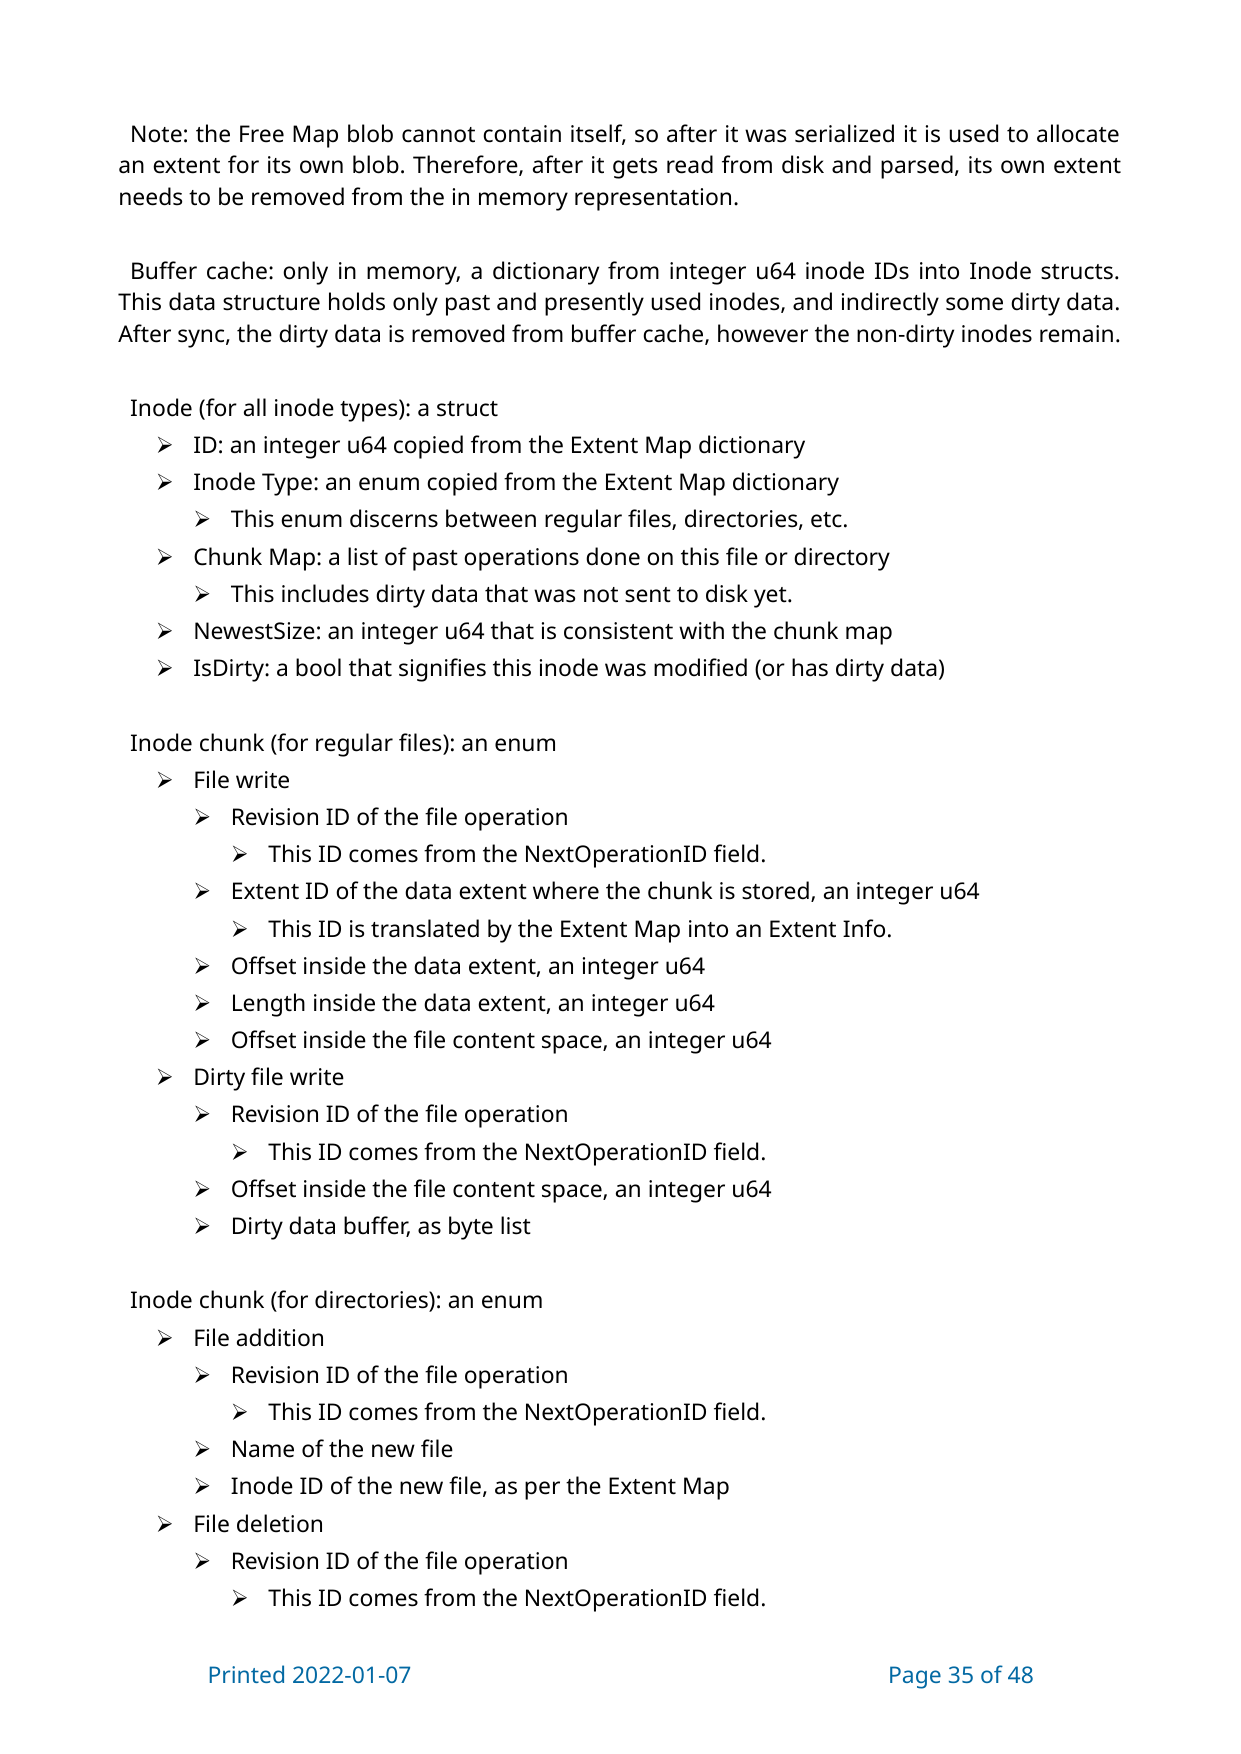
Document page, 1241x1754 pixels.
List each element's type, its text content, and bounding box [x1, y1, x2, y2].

text Inode (for all inode types): a struct [118, 392, 1122, 423]
list This ID comes from the NextOperationID field. [231, 1582, 1122, 1613]
list Inode Type: an enum copied from the Extent Map dictionary [156, 466, 1122, 497]
list Dirty data buffer, as byte list [193, 1210, 1122, 1241]
list This ID comes from the NextOperationID field. [231, 838, 1122, 869]
list File deletion [156, 1507, 1122, 1539]
list Revision ID of the file operation [193, 1098, 1122, 1130]
list File write [156, 764, 1122, 795]
list NewestSize: an integer u64 that is consistent with the chunk map [156, 615, 1122, 646]
list File addition [156, 1322, 1122, 1353]
list Chunk Map: a list of past operations done on this file or directory [156, 541, 1122, 572]
text Buffer cache: only in memory, a dictionary from integer u64 inode IDs into Inode structs. This data structure holds only past and presently used inodes, and indirectly some dirty data. After sync, the dirty data is removed from buffer cache, however the non-dirty inodes remain. [118, 255, 1122, 349]
list This includes dirty data that was not sent to disk yet. [193, 578, 1122, 609]
list This ID is translated by the Extent Map into an Extent Info. [231, 912, 1122, 944]
list Inode ID of the new file, as per the Extent Map [193, 1470, 1122, 1502]
list Revision ID of the file operation [193, 801, 1122, 832]
list Offset inside the file content space, an integer u64 [193, 1173, 1122, 1204]
text Inode chunk (for regular files): an enum [118, 727, 1122, 758]
list This enum discerns between regular files, directories, etc. [193, 503, 1122, 535]
list ID: an integer u64 copied from the Extent Map dictionary [156, 429, 1122, 460]
list Revision ID of the file operation [193, 1359, 1122, 1390]
list This ID comes from the NextOperationID field. [231, 1136, 1122, 1167]
list This ID comes from the NextOperationID field. [231, 1396, 1122, 1427]
list Revision ID of the file operation [193, 1545, 1122, 1576]
text Inode chunk (for directories): an enum [118, 1284, 1122, 1316]
list Name of the new file [193, 1433, 1122, 1464]
list Offset inside the file content space, an integer u64 [193, 1024, 1122, 1055]
text Note: the Free Map blob cannot contain itself, so after it was serialized it is used to allocate an extent for its own blob. Therefore, after it gets read from disk and parsed, its own extent needs to be removed from the in memory representation. [118, 118, 1122, 212]
list Dirty file write [156, 1061, 1122, 1092]
list IsDirty: a bool that signifies this inode was modified (or has dirty data) [156, 652, 1122, 683]
list Length inside the data extent, an integer u64 [193, 987, 1122, 1018]
list Offset inside the data extent, an integer u64 [193, 950, 1122, 981]
list Extent ID of the data extent where the chunk is stored, an integer u64 [193, 875, 1122, 907]
